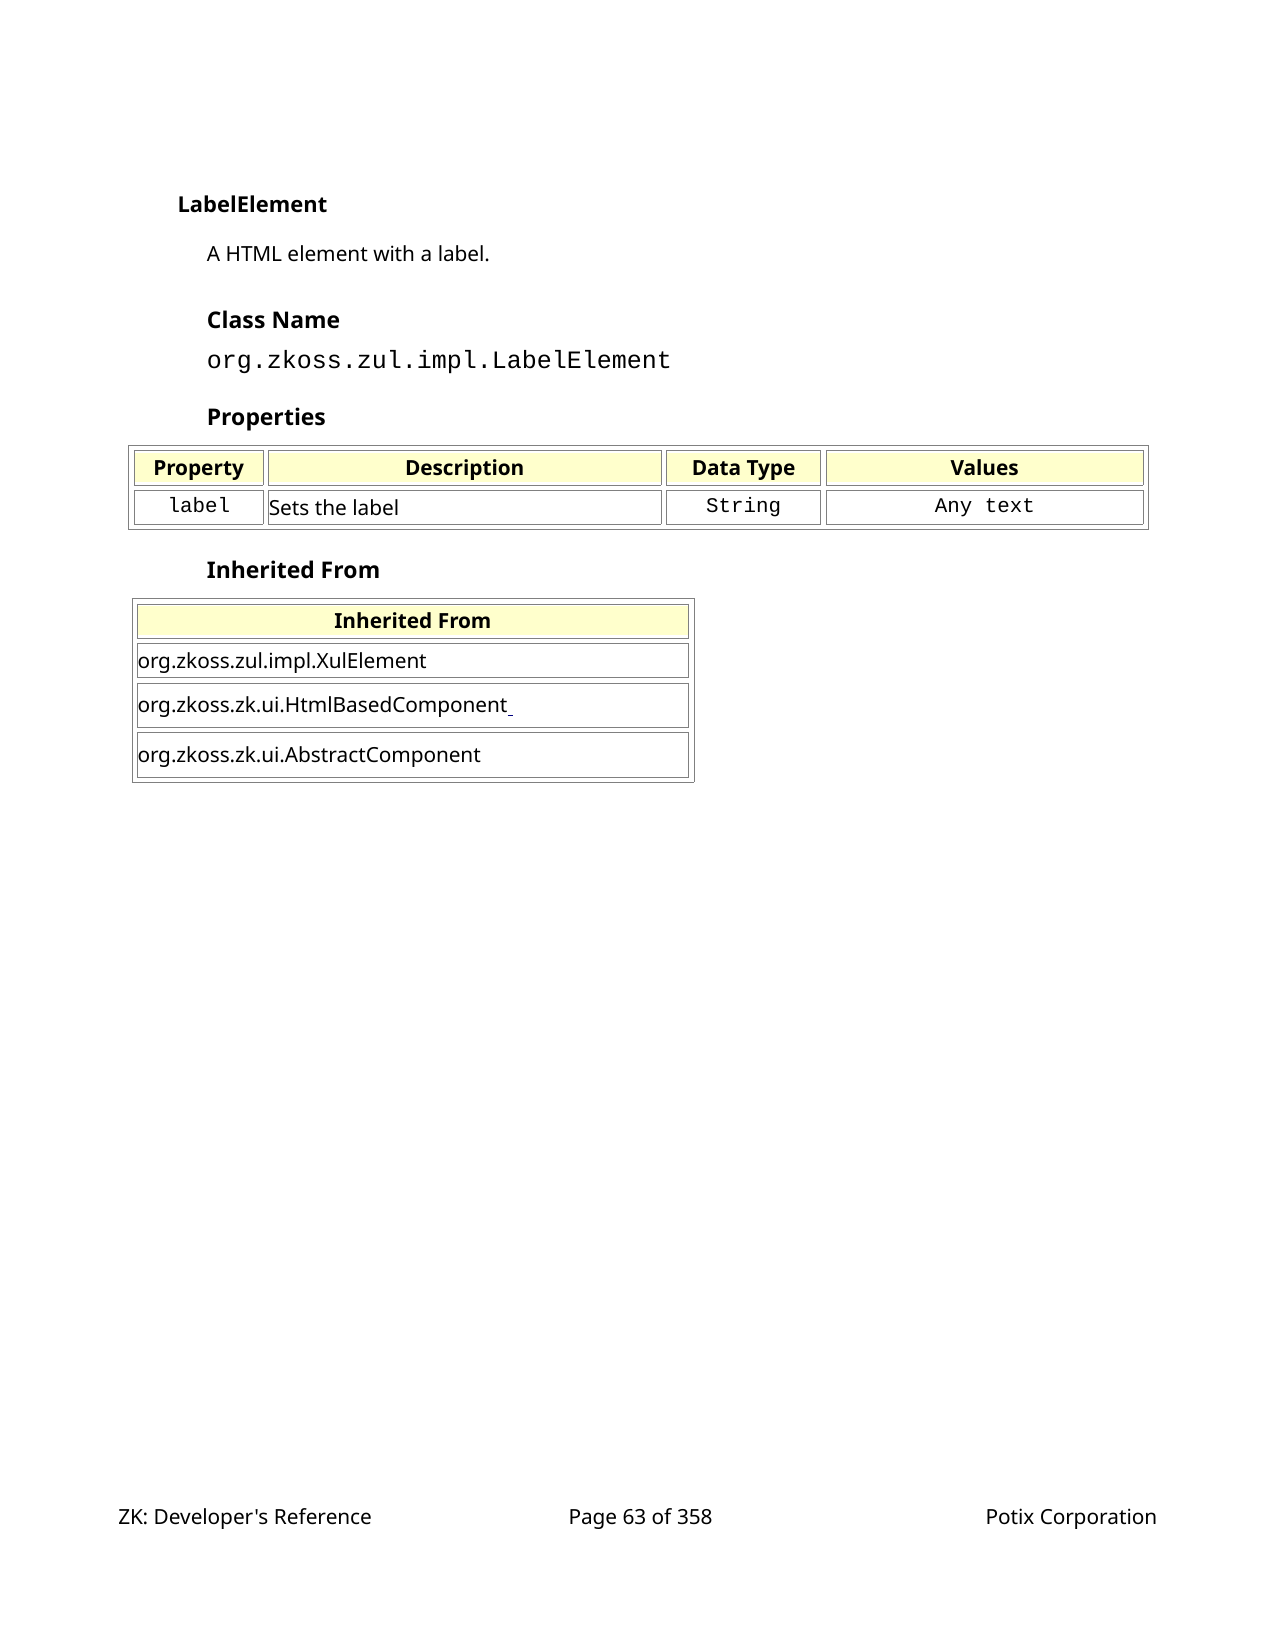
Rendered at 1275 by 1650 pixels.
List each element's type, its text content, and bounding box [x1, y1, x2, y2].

table_header Data Type [664, 446, 823, 484]
text A HTML element with a label. [207, 239, 1157, 268]
table_header Values [823, 446, 1146, 484]
subtitle Inherited From [207, 554, 1157, 586]
table_header Description [266, 446, 664, 484]
table_cell String [664, 485, 823, 524]
table_header Property [131, 446, 266, 484]
subtitle LabelElement [177, 189, 1157, 219]
table_cell org.zkoss.zk.ui.AbstractComponent [134, 727, 691, 777]
table_cell org.zkoss.zul.impl.XulElement [134, 638, 691, 677]
table_cell org.zkoss.zk.ui.HtmlBasedComponent [134, 677, 691, 727]
table_cell Sets the label [266, 485, 664, 524]
table_cell Any text [823, 485, 1146, 524]
table_cell label [131, 485, 266, 524]
subtitle Class Name [207, 304, 1157, 336]
subtitle Properties [207, 401, 1157, 432]
text org.zkoss.zul.impl.LabelElement [207, 348, 1157, 376]
table_header Inherited From [134, 599, 691, 638]
